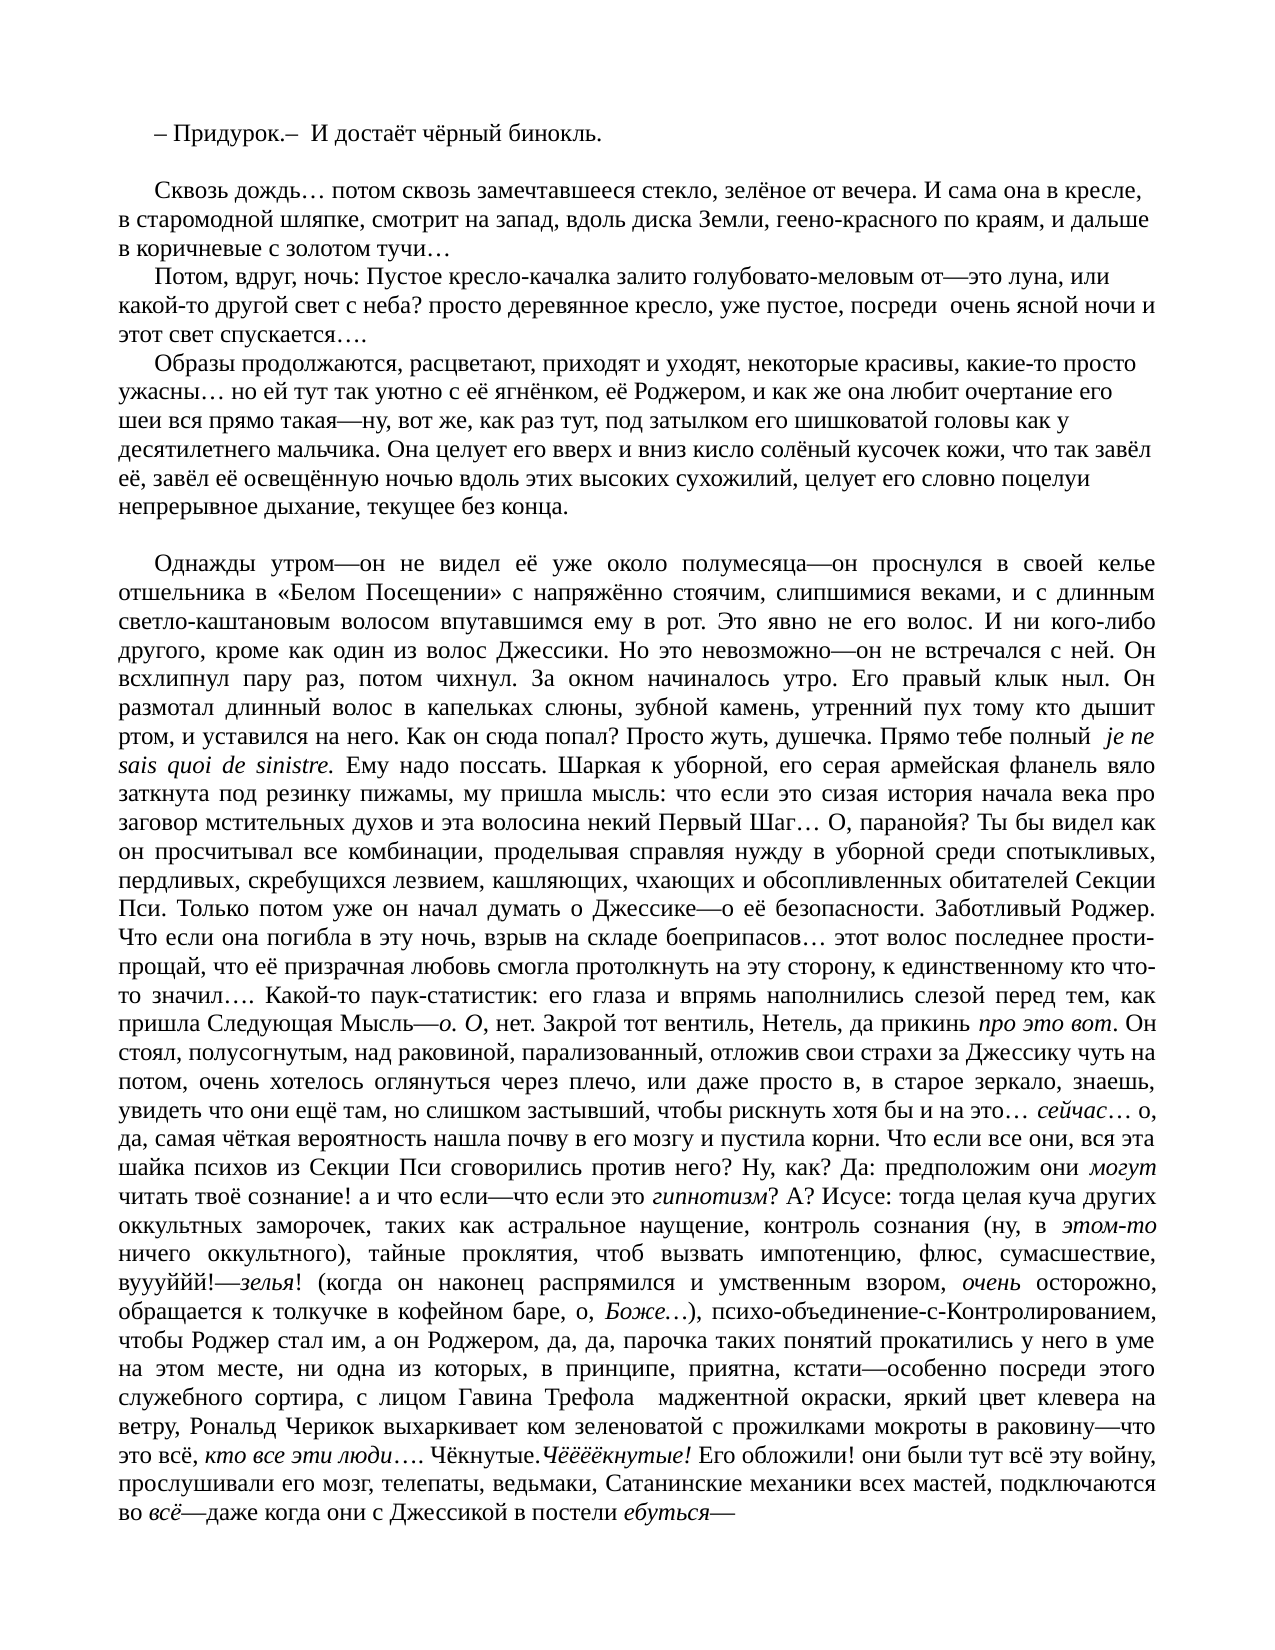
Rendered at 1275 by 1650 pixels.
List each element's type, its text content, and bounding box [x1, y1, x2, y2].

text – Придурок.– И достаёт чёрный бинокль. [118, 118, 1157, 147]
text Однажды утром—он не видел её уже около полумесяца—он проснулся в своей келье отшельника в «Белом Посещении» с напряжённо стоячим, слипшимися веками, и с длинным светло-каштановым волосом впутавшимся ему в рот. Это явно не его волос. И ни кого-либо другого, кроме как один из волос Джессики. Но это невозможно—он не встречался с ней. Он всхлипнул пару раз, потом чихнул. За окном начиналось утро. Его правый клык ныл. Он размотал длинный волос в капельках слюны, зубной камень, утренний пух тому кто дышит ртом, и уставился на него. Как он сюда попал? Просто жуть, душечка. Прямо тебе полный je ne sais quoi de sinistre. Ему надо поссать. Шаркая к уборной, его серая армейская фланель вяло заткнута под резинку пижамы, му пришла мысль: что если это сизая история начала века про заговор мстительных духов и эта волосина некий Первый Шаг… О, паранойя? Ты бы видел как он просчитывал все комбинации, проделывая справляя нужду в уборной среди спотыкливых, пердливых, скребущихся лезвием, кашляющих, чхающих и обсопливленных обитателей Секции Пси. Только потом уже он начал думать о Джессике—о её безопасности. Заботливый Роджер. Что если она погибла в эту ночь, взрыв на складе боеприпасов… этот волос последнее прости-прощай, что её призрачная любовь смогла протолкнуть на эту сторону, к единственному кто что-то значил…. Какой-то паук-статистик: его глаза и впрямь наполнились слезой перед тем, как пришла Следующая Мысль—о. О, нет. Закрой тот вентиль, Нетель, да прикинь про это вот. Он стоял, полусогнутым, над раковиной, парализованный, отложив свои страхи за Джессику чуть на потом, очень хотелось оглянуться через плечо, или даже просто в, в старое зеркало, знаешь, увидеть что они ещё там, но слишком застывший, чтобы рискнуть хотя бы и на это… сейчас… о, да, самая чёткая вероятность нашла почву в его мозгу и пустила корни. Что если все они, вся эта шайка психов из Секции Пси сговорились против него? Ну, как? Да: предположим они могут читать твоё сознание! а и что если—что если это гипнотизм? А? Исусе: тогда целая куча других оккультных заморочек, таких как астральное наущение, контроль сознания (ну, в этом-то ничего оккультного), тайные проклятия, чтоб вызвать импотенцию, флюс, сумасшествие, вуууййй!—зелья! (когда он наконец распрямился и умственным взором, очень осторожно, обращается к толкучке в кофейном баре, о, Боже…), психо-объединение-с-Контролированием, чтобы Роджер стал им, а он Роджером, да, да, парочка таких понятий прокатились у него в уме на этом месте, ни одна из которых, в принципе, приятна, кстати—особенно посреди этого служебного сортира, с лицом Гавина Трефола маджентной окраски, яркий цвет клевера на ветру, Рональд Черикок выхаркивает ком зеленоватой с прожилками мокроты в раковину—что это всё, кто все эти люди…. Чёкнутые.Чёёёёкнутые! Его обложили! они были тут всё эту войну, прослушивали его мозг, телепаты, ведьмаки, Сатанинские механики всех мастей, подключаются во всё—даже когда они с Джессикой в постели ебуться— [118, 548, 1157, 1526]
text Образы продолжаются, расцветают, приходят и уходят, некоторые красивы, какие-то просто ужасны… но ей тут так уютно с её ягнёнком, её Роджером, и как же она любит очертание его шеи вся прямо такая—ну, вот же, как раз тут, под затылком его шишковатой головы как у десятилетнего мальчика. Она целует его вверх и вниз кисло солёный кусочек кожи, что так завёл её, завёл её освещённую ночью вдоль этих высоких сухожилий, целует его словно поцелуи непрерывное дыхание, текущее без конца. [118, 348, 1157, 520]
text Потом, вдруг, ночь: Пустое кресло-качалка залито голубовато-меловым от—это луна, или какой-то другой свет с неба? просто деревянное кресло, уже пустое, посреди очень ясной ночи и этот свет спускается…. [118, 261, 1157, 348]
text Сквозь дождь… потом сквозь замечтавшееся стекло, зелёное от вечера. И сама она в кресле, в старомодной шляпке, смотрит на запад, вдоль диска Земли, геено-красного по краям, и дальше в коричневые с золотом тучи… [118, 175, 1157, 261]
